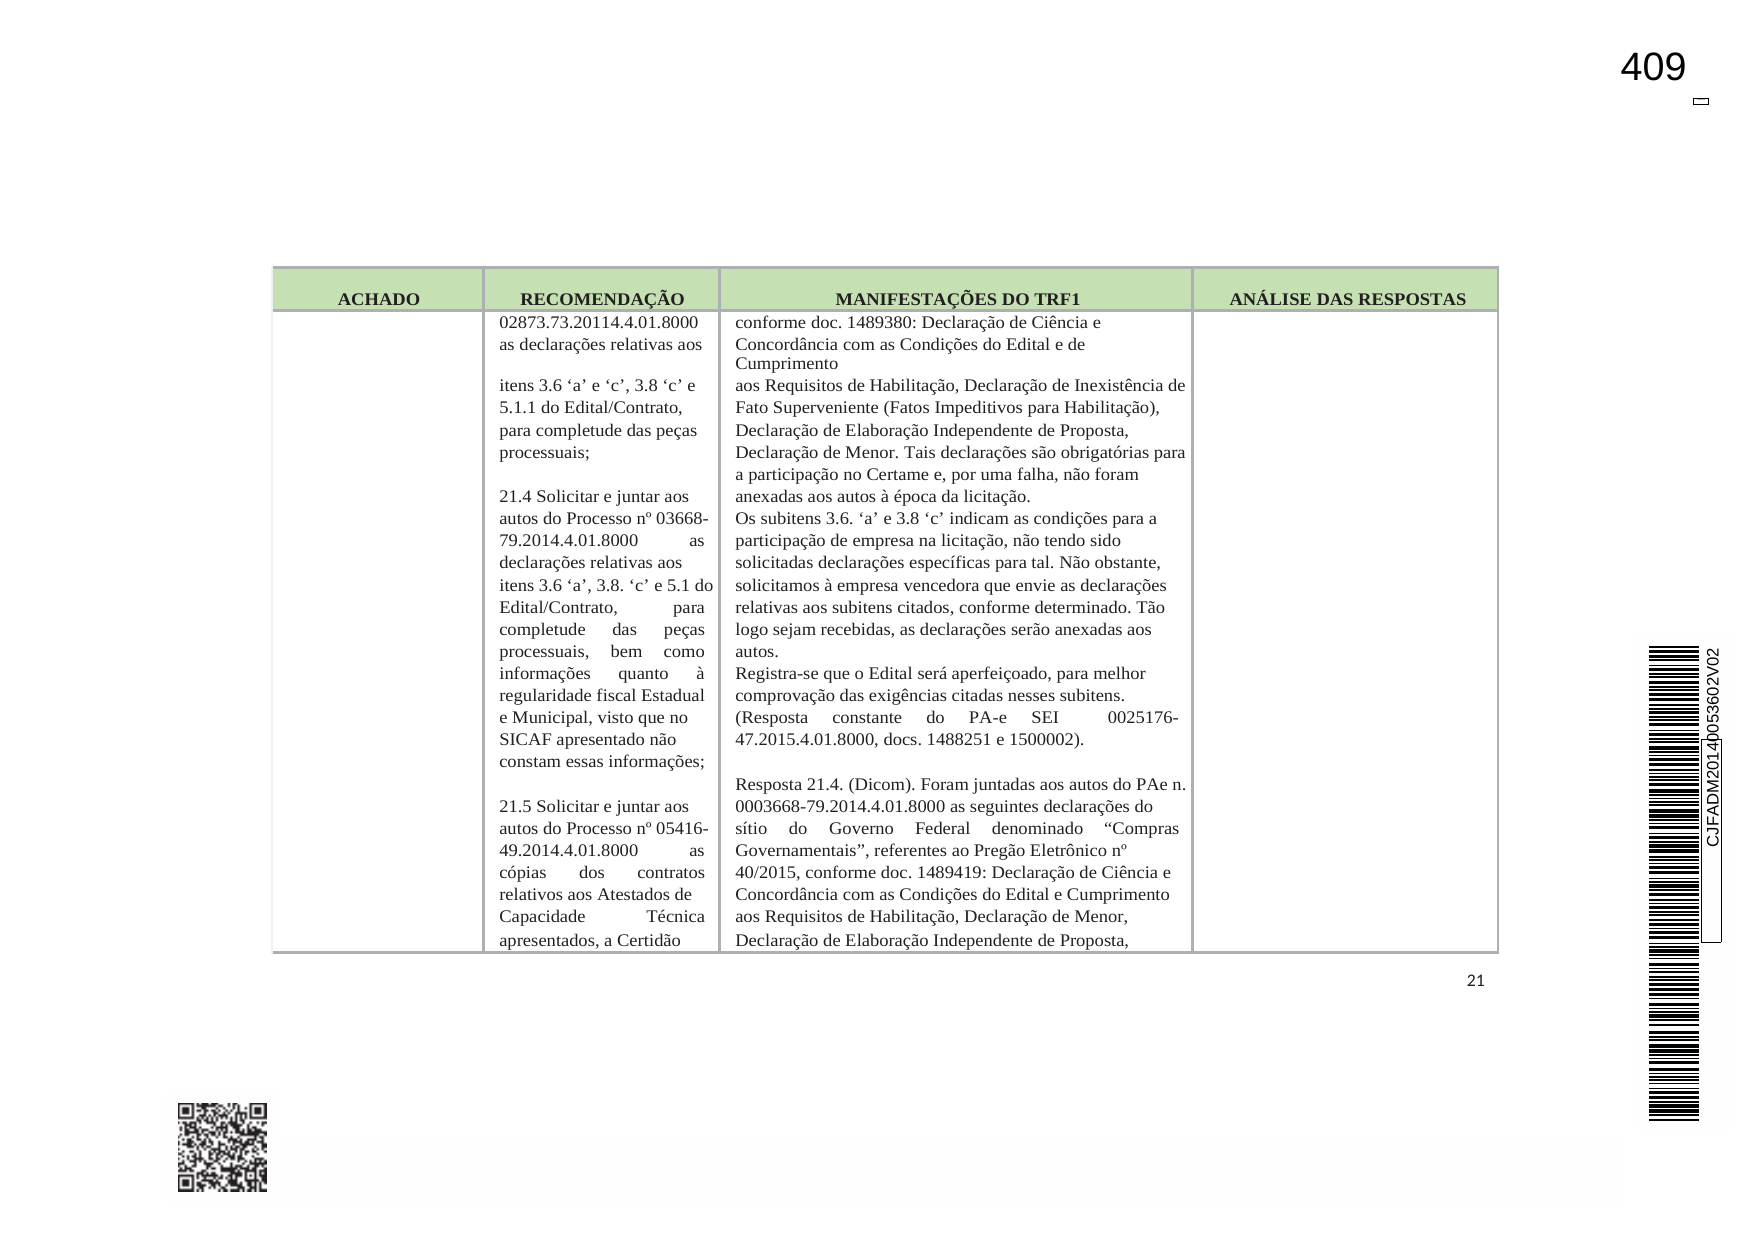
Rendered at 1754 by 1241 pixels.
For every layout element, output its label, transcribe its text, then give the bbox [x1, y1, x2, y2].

table_cell Resposta 21.4. (Dicom). Foram juntadas aos autos do PAe n. [721, 772, 1191, 794]
table_cell 21.4 Solicitar e juntar aos [485, 484, 718, 506]
table_cell informações quanto à [485, 661, 718, 683]
table_header ANÁLISE DAS RESPOSTAS [1194, 269, 1497, 309]
table_cell autos do Processo nº 05416- [485, 816, 718, 838]
table_cell relativos aos Atestados de [485, 882, 718, 904]
table_cell Declaração de Elaboração Independente de Proposta, [721, 927, 1191, 951]
table_cell 02873.73.20114.4.01.8000 [485, 312, 718, 332]
table_cell SICAF apresentado não [485, 728, 718, 749]
table_cell 79.2014.4.01.8000 as [485, 528, 718, 550]
table_cell apresentados, a Certidão [485, 927, 718, 951]
table_cell solicitamos à empresa vencedora que envie as declarações [721, 573, 1191, 595]
table_cell Concordância com as Condições do Edital e de Cumprimento [721, 332, 1191, 373]
table_cell itens 3.6 ‘a’ e ‘c’, 3.8 ‘c’ e [485, 373, 718, 396]
table_cell Os subitens 3.6. ‘a’ e 3.8 ‘c’ indicam as condições para a [721, 506, 1191, 528]
table_cell 40/2015, conforme doc. 1489419: Declaração de Ciência e [721, 860, 1191, 882]
table_cell (Resposta constante do PA-e SEI 0025176- [721, 705, 1191, 727]
table_cell conforme doc. 1489380: Declaração de Ciência e [721, 312, 1191, 332]
table_cell itens 3.6 ‘a’, 3.8. ‘c’ e 5.1 do [485, 573, 718, 595]
text 21 [0, 969, 1484, 991]
table_cell a participação no Certame e, por uma falha, não foram [721, 462, 1191, 484]
table_cell anexadas aos autos à época da licitação. [721, 484, 1191, 506]
table_cell aos Requisitos de Habilitação, Declaração de Inexistência de [721, 373, 1191, 396]
table_cell [1194, 312, 1497, 951]
table_cell Governamentais”, referentes ao Pregão Eletrônico nº [721, 838, 1191, 860]
table_cell Fato Superveniente (Fatos Impeditivos para Habilitação), [721, 396, 1191, 418]
table_cell completude das peças [485, 617, 718, 639]
table_cell autos. [721, 639, 1191, 661]
table_cell Declaração de Menor. Tais declarações são obrigatórias para [721, 440, 1191, 462]
table_cell 0003668-79.2014.4.01.8000 as seguintes declarações do [721, 794, 1191, 816]
table_cell solicitadas declarações específicas para tal. Não obstante, [721, 550, 1191, 572]
table_cell cópias dos contratos [485, 860, 718, 882]
table_cell constam essas informações; [485, 750, 718, 772]
table_cell e Municipal, visto que no [485, 705, 718, 727]
table_cell processuais, bem como [485, 639, 718, 661]
table_cell aos Requisitos de Habilitação, Declaração de Menor, [721, 905, 1191, 927]
table_header RECOMENDAÇÃO [485, 269, 718, 309]
table_cell [485, 772, 718, 794]
table_cell relativas aos subitens citados, conforme determinado. Tão [721, 595, 1191, 617]
table_cell regularidade fiscal Estadual [485, 683, 718, 705]
table_cell processuais; [485, 440, 718, 462]
table_cell 49.2014.4.01.8000 as [485, 838, 718, 860]
picture [178, 1103, 267, 1192]
table_cell Edital/Contrato, para [485, 595, 718, 617]
table_cell sítio do Governo Federal denominado “Compras [721, 816, 1191, 838]
table_cell Capacidade Técnica [485, 905, 718, 927]
table_cell [485, 462, 718, 484]
table_cell Registra-se que o Edital será aperfeiçoado, para melhor [721, 661, 1191, 683]
table_cell Declaração de Elaboração Independente de Proposta, [721, 418, 1191, 440]
table_cell para completude das peças [485, 418, 718, 440]
table_cell declarações relativas aos [485, 550, 718, 572]
table_cell comprovação das exigências citadas nesses subitens. [721, 683, 1191, 705]
table_header ACHADO [273, 269, 482, 309]
table_cell 21.5 Solicitar e juntar aos [485, 794, 718, 816]
table_cell logo sejam recebidas, as declarações serão anexadas aos [721, 617, 1191, 639]
table_cell [273, 312, 482, 951]
table_cell [721, 750, 1191, 772]
table_cell participação de empresa na licitação, não tendo sido [721, 528, 1191, 550]
table_cell Concordância com as Condições do Edital e Cumprimento [721, 882, 1191, 904]
table_cell 47.2015.4.01.8000, docs. 1488251 e 1500002). [721, 728, 1191, 749]
table_cell 5.1.1 do Edital/Contrato, [485, 396, 718, 418]
table_cell autos do Processo nº 03668- [485, 506, 718, 528]
table_cell as declarações relativas aos [485, 332, 718, 373]
table_header MANIFESTAÇÕES DO TRF1 [721, 269, 1191, 309]
